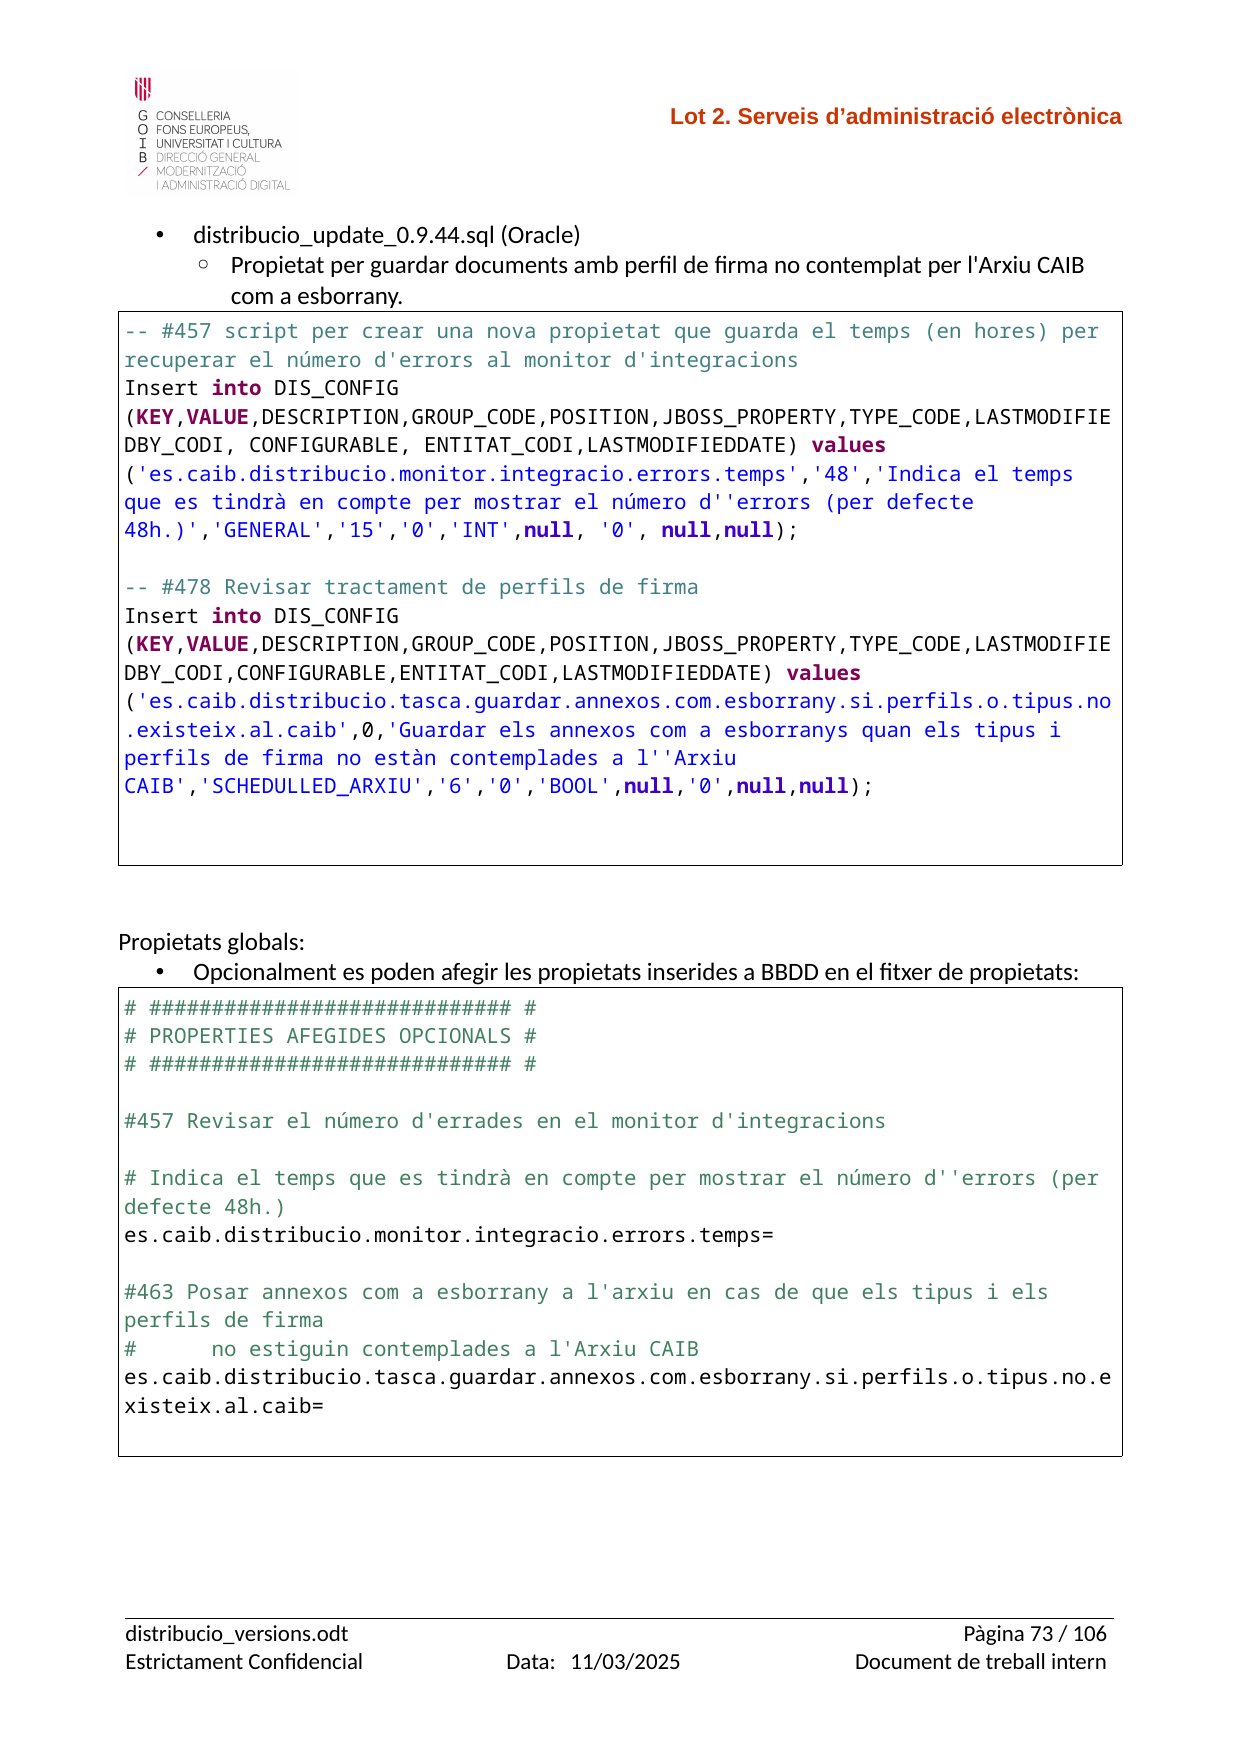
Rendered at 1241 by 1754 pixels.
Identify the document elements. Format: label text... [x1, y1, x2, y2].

list distribucio_update_0.9.44.sql (Oracle) [156, 219, 1122, 250]
list Propietat per guardar documents amb perfil de firma no contemplat per l'Arxiu CAIB com a esborrany. [193, 250, 1122, 311]
text Propietats globals: [118, 926, 1122, 956]
list Opcionalment es poden afegir les propietats inserides a BBDD en el fitxer de propietats: [156, 956, 1122, 987]
table_header # ############################# # # PROPERTIES AFEGIDES OPCIONALS # # ############################# # #457 Revisar el número d'errades en el monitor d'integracions # Indica el temps que es tindrà en compte per mostrar el número d''errors (per defecte 48h.) es.caib.distribucio.monitor.integracio.errors.temps= #463 Posar annexos com a esborrany a l'arxiu en cas de que els tipus i els perfils de firma # no estiguin contemplades a l'Arxiu CAIB es.caib.distribucio.tasca.guardar.annexos.com.esborrany.si.perfils.o.tipus.no.existeix.al.caib= [119, 988, 1122, 1456]
picture [126, 70, 299, 197]
table_header -- #457 script per crear una nova propietat que guarda el temps (en hores) per recuperar el número d'errors al monitor d'integracions Insert into DIS_CONFIG (KEY,VALUE,DESCRIPTION,GROUP_CODE,POSITION,JBOSS_PROPERTY,TYPE_CODE,LASTMODIFIEDBY_CODI, CONFIGURABLE, ENTITAT_CODI,LASTMODIFIEDDATE) values ('es.caib.distribucio.monitor.integracio.errors.temps','48','Indica el temps que es tindrà en compte per mostrar el número d''errors (per defecte 48h.)','GENERAL','15','0','INT',null, '0', null,null); -- #478 Revisar tractament de perfils de firma Insert into DIS_CONFIG (KEY,VALUE,DESCRIPTION,GROUP_CODE,POSITION,JBOSS_PROPERTY,TYPE_CODE,LASTMODIFIEDBY_CODI,CONFIGURABLE,ENTITAT_CODI,LASTMODIFIEDDATE) values ('es.caib.distribucio.tasca.guardar.annexos.com.esborrany.si.perfils.o.tipus.no.existeix.al.caib',0,'Guardar els annexos com a esborranys quan els tipus i perfils de firma no estàn contemplades a l''Arxiu CAIB','SCHEDULLED_ARXIU','6','0','BOOL',null,'0',null,null); [119, 312, 1122, 865]
